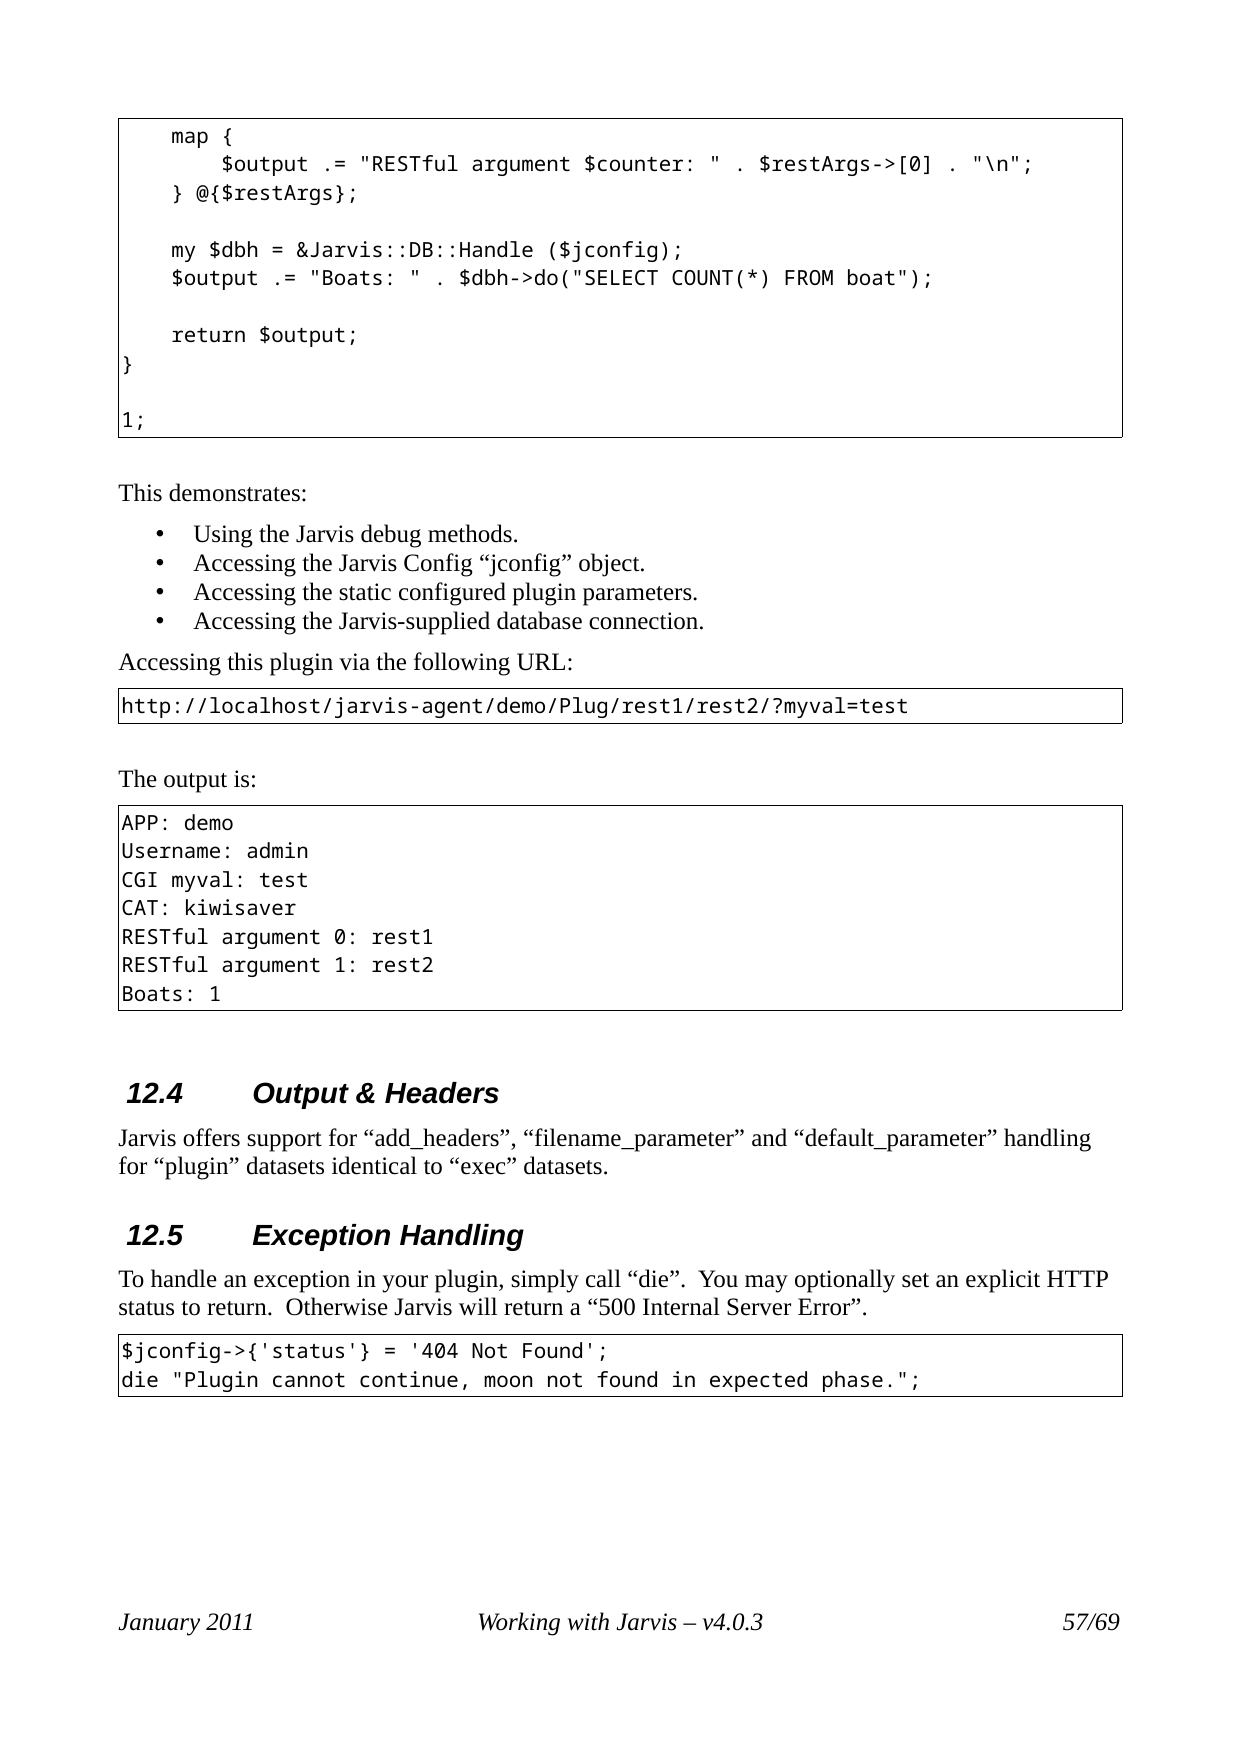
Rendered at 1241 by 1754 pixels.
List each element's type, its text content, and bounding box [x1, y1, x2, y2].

text return $output; [119, 317, 1122, 346]
subtitle Output & Headers [118, 1077, 1122, 1110]
list Using the Jarvis debug methods. [156, 519, 1122, 548]
text Boats: 1 [119, 976, 1122, 1010]
text $output .= "RESTful argument $counter: " . $restArgs->[0] . "\n"; [119, 147, 1122, 175]
text CAT: kiwisaver [119, 891, 1122, 919]
text Accessing this plugin via the following URL: [118, 647, 1122, 676]
list Accessing the static configured plugin parameters. [156, 577, 1122, 606]
text This demonstrates: [118, 478, 1122, 507]
text } @{$restArgs}; [119, 175, 1122, 206]
text To handle an exception in your plugin, simply call “die”. You may optionally set an explicit HTTP status to return. Otherwise Jarvis will return a “500 Internal Server Error”. [118, 1264, 1122, 1321]
text Jarvis offers support for “add_headers”, “filename_parameter” and “default_parameter” handling for “plugin” datasets identical to “exec” datasets. [118, 1123, 1122, 1180]
text $jconfig->{'status'} = '404 Not Found'; [119, 1335, 1122, 1362]
text http://localhost/jarvis-agent/demo/Plug/rest1/rest2/?myval=test [119, 689, 1122, 723]
text die "Plugin cannot continue, moon not found in expected phase."; [119, 1362, 1122, 1396]
text } [119, 346, 1122, 377]
text RESTful argument 0: rest1 [119, 919, 1122, 947]
text 1; [119, 402, 1122, 437]
text map { [119, 119, 1122, 147]
text my $dbh = &Jarvis::DB::Handle ($jconfig); [119, 232, 1122, 260]
text The output is: [118, 764, 1122, 793]
subtitle Exception Handling [118, 1218, 1122, 1251]
text APP: demo [119, 806, 1122, 834]
text CGI myval: test [119, 862, 1122, 891]
list Accessing the Jarvis Config “jconfig” object. [156, 548, 1122, 577]
text $output .= "Boats: " . $dbh->do("SELECT COUNT(*) FROM boat"); [119, 260, 1122, 292]
list Accessing the Jarvis-supplied database connection. [156, 606, 1122, 634]
text RESTful argument 1: rest2 [119, 947, 1122, 976]
text Username: admin [119, 834, 1122, 862]
